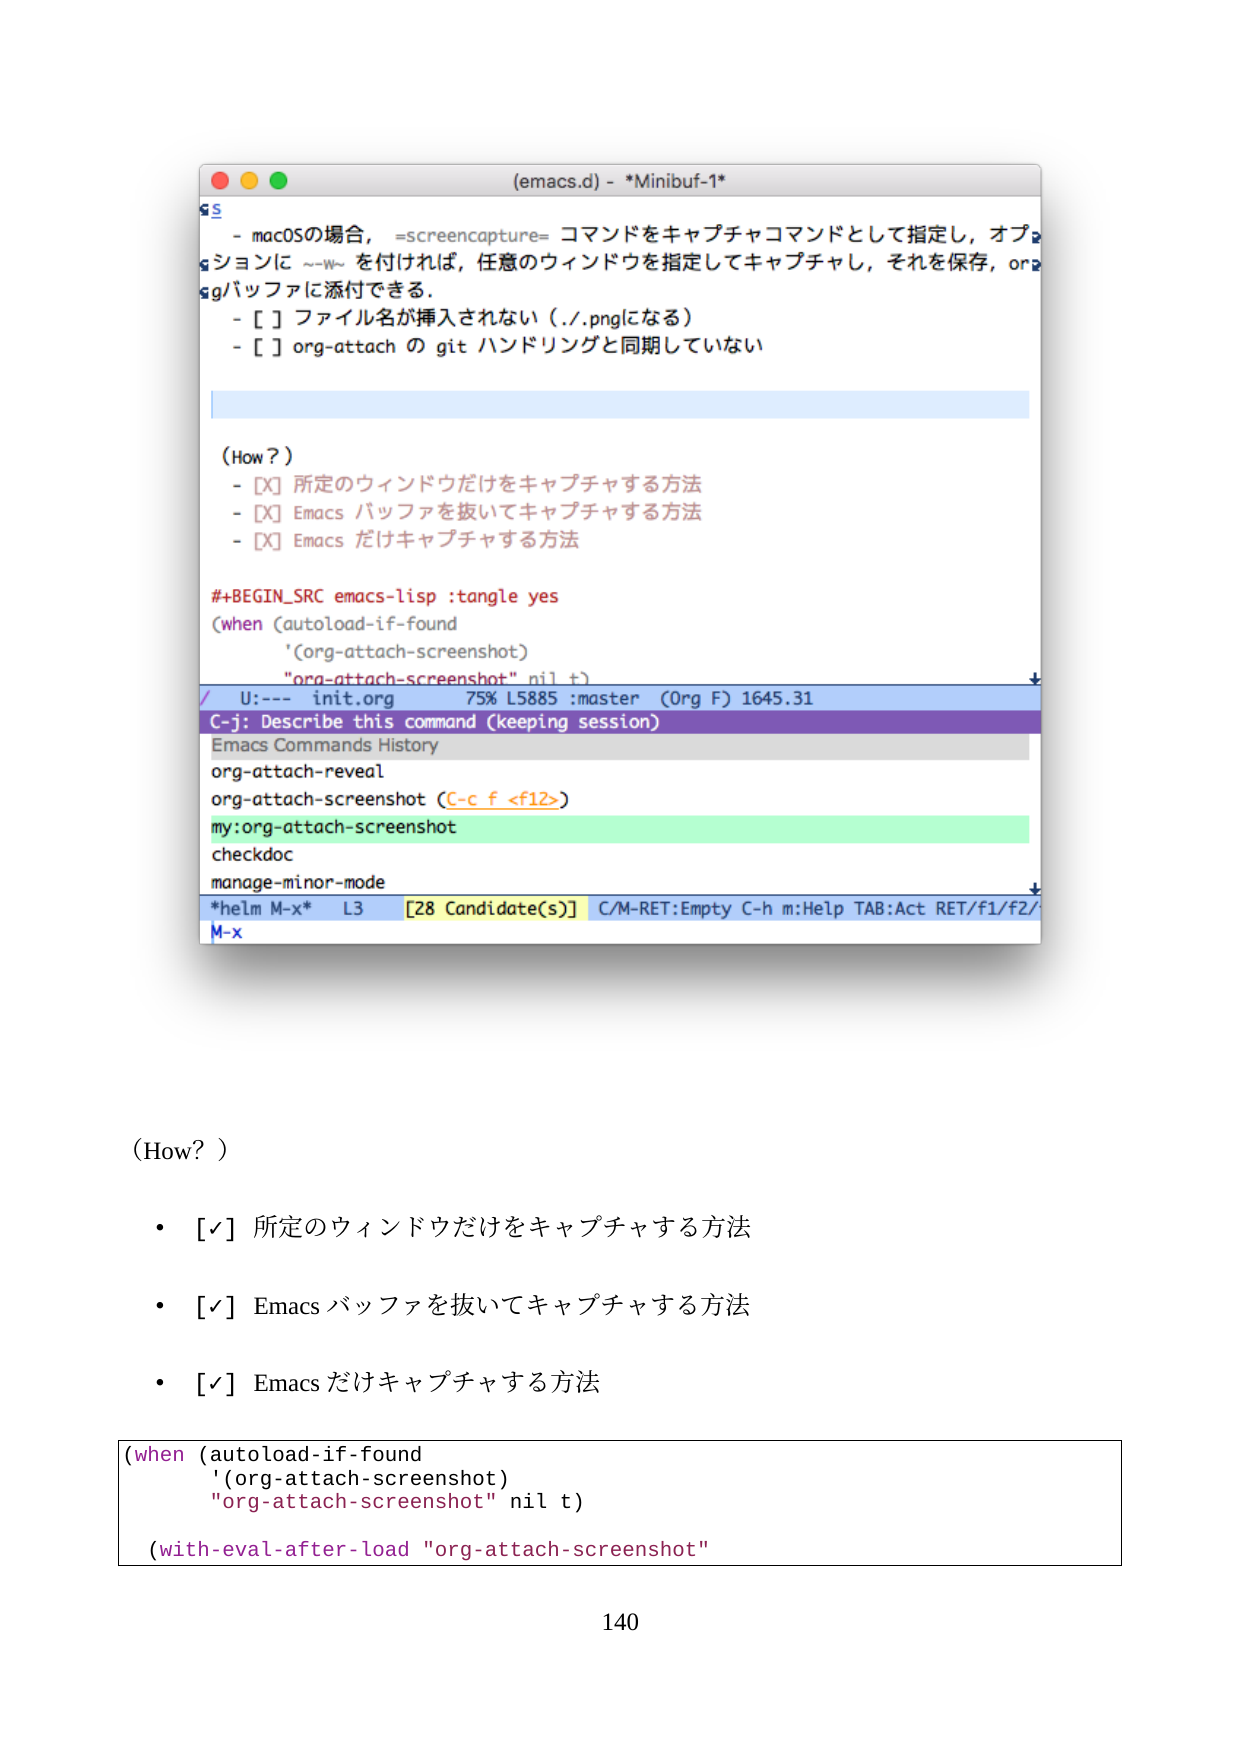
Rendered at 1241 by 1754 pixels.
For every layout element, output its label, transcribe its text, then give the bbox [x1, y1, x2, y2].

text '(org-attach-screenshot) [119, 1464, 1121, 1488]
list [✓] Emacs だけキャプチャする方法 [156, 1363, 1122, 1428]
text (when (autoload-if-found [119, 1441, 1121, 1464]
text （How？） [118, 1131, 1122, 1195]
list [✓] Emacs バッファを抜いてキャプチャする方法 [156, 1285, 1122, 1350]
list [✓] 所定のウィンドウだけをキャプチャする方法 [156, 1208, 1122, 1273]
text (with-eval-after-load "org-attach-screenshot" [119, 1535, 1121, 1565]
text "org-attach-screenshot" nil t) [119, 1488, 1121, 1511]
